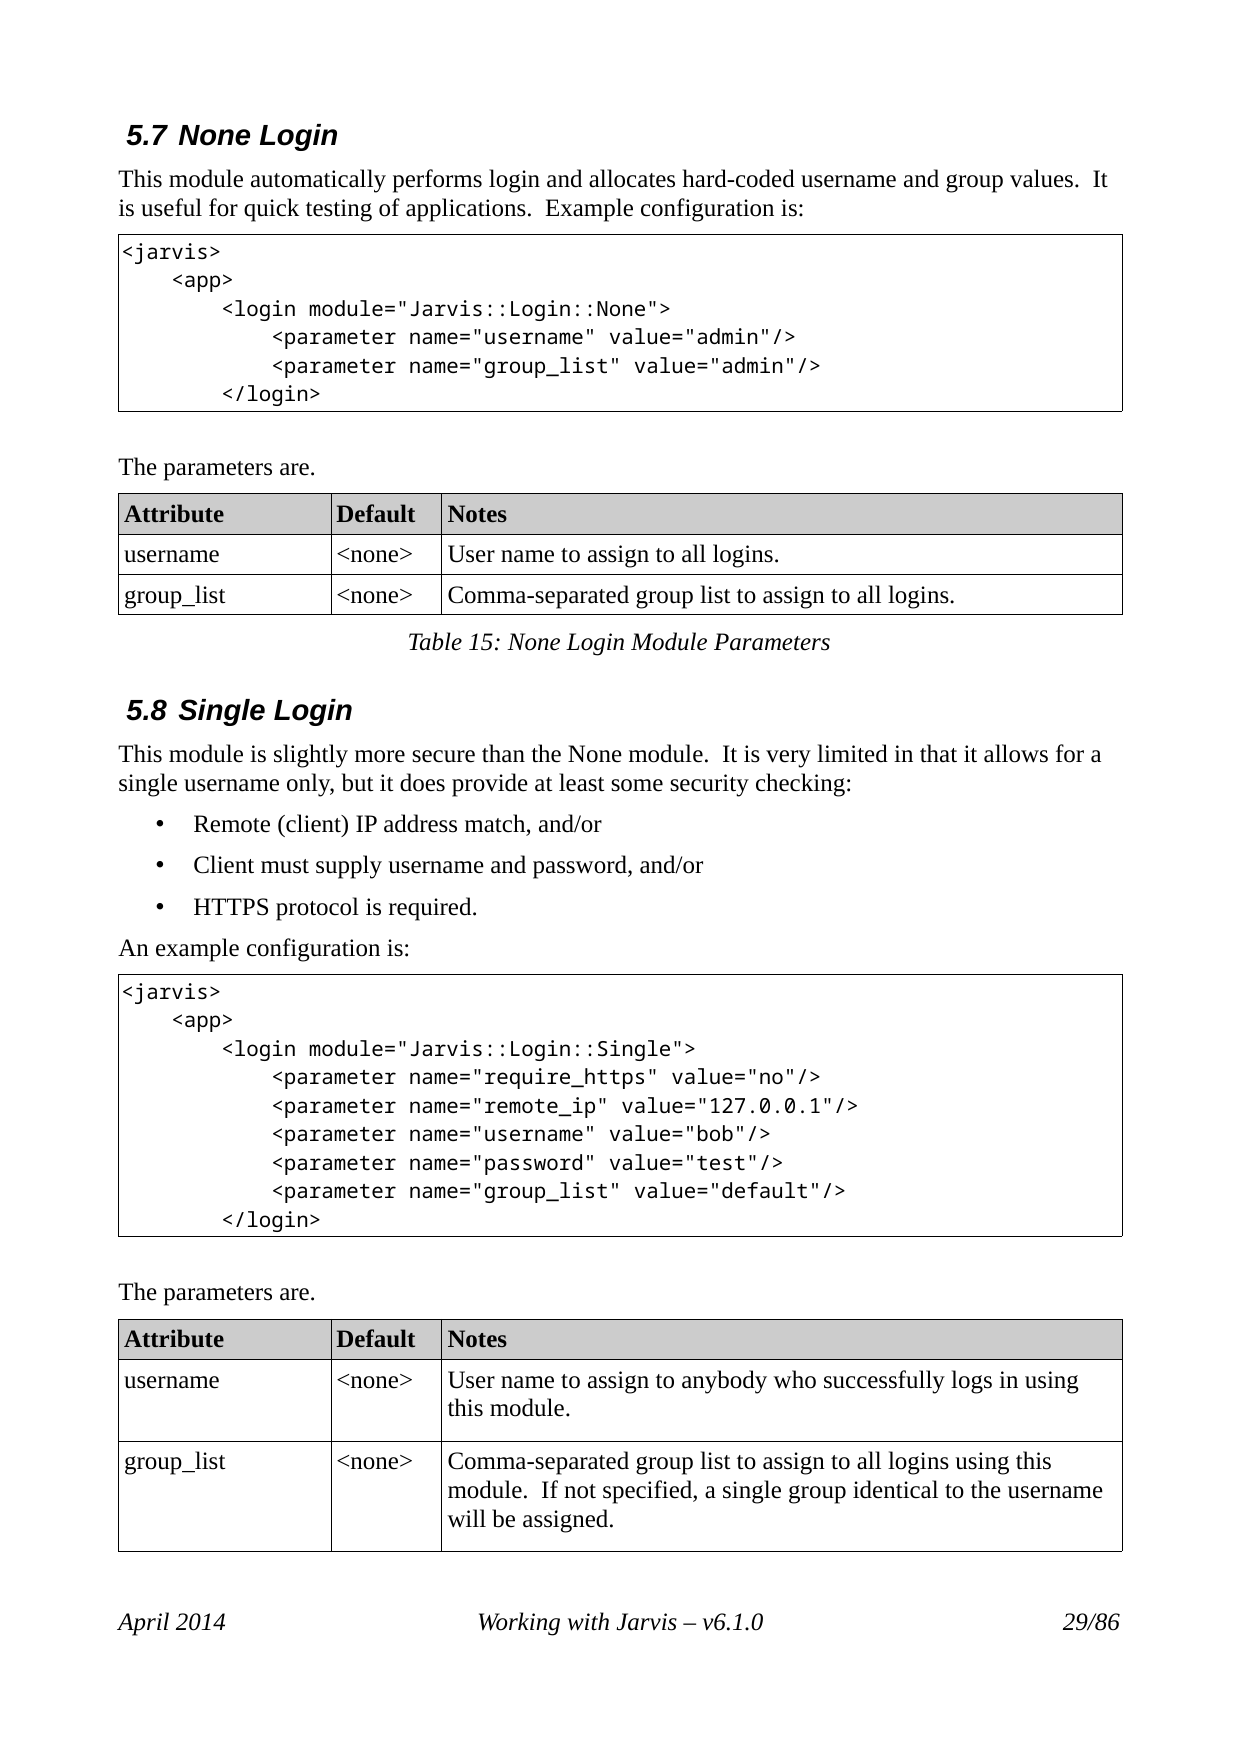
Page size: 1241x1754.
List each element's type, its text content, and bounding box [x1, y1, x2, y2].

table_cell username [119, 535, 331, 574]
table_cell User name to assign to anybody who successfully logs in using this module. [442, 1360, 1122, 1441]
list HTTPS protocol is required. [156, 892, 1122, 920]
text The parameters are. [118, 452, 1122, 481]
table_header Attribute [119, 1320, 331, 1359]
table_cell group_list [119, 575, 331, 614]
table_header Default [332, 1320, 441, 1359]
table_cell group_list [119, 1442, 331, 1551]
text <parameter name="remote_ip" value="127.0.0.1"/> [119, 1088, 1122, 1116]
text The parameters are. [118, 1277, 1122, 1306]
text Table 15: None Login Module Parameters [118, 627, 1122, 656]
text <jarvis> [119, 975, 1122, 1003]
text </login> [119, 376, 1122, 411]
table_cell Comma-separated group list to assign to all logins. [442, 575, 1122, 614]
text <parameter name="group_list" value="default"/> [119, 1173, 1122, 1202]
table_cell username [119, 1360, 331, 1441]
table_cell <none> [332, 1442, 441, 1551]
text <parameter name="username" value="bob"/> [119, 1116, 1122, 1145]
text An example configuration is: [118, 933, 1122, 962]
text <app> [119, 1003, 1122, 1031]
list Remote (client) IP address match, and/or [156, 809, 1122, 838]
subtitle Single Login [118, 693, 1122, 727]
table_cell <none> [332, 1360, 441, 1441]
table_header Notes [442, 1320, 1122, 1359]
table_cell Comma-separated group list to assign to all logins using this module. If not specified, a single group identical to the username will be assigned. [442, 1442, 1122, 1551]
text <parameter name="password" value="test"/> [119, 1145, 1122, 1173]
text This module automatically performs login and allocates hard-coded username and group values. It is useful for quick testing of applications. Example configuration is: [118, 164, 1122, 222]
table_cell <none> [332, 535, 441, 574]
text <parameter name="group_list" value="admin"/> [119, 348, 1122, 376]
text </login> [119, 1202, 1122, 1236]
table_cell <none> [332, 575, 441, 614]
table_header Default [332, 494, 441, 534]
list Client must supply username and password, and/or [156, 850, 1122, 879]
table_header Notes [442, 494, 1122, 534]
table_cell User name to assign to all logins. [442, 535, 1122, 574]
text This module is slightly more secure than the None module. It is very limited in that it allows for a single username only, but it does provide at least some security checking: [118, 739, 1122, 797]
subtitle None Login [118, 118, 1122, 152]
text <parameter name="username" value="admin"/> [119, 319, 1122, 348]
table_header Attribute [119, 494, 331, 534]
text <login module="Jarvis::Login::Single"> [119, 1031, 1122, 1059]
text <login module="Jarvis::Login::None"> [119, 291, 1122, 319]
text <jarvis> [119, 235, 1122, 263]
text <parameter name="require_https" value="no"/> [119, 1059, 1122, 1088]
text <app> [119, 263, 1122, 291]
